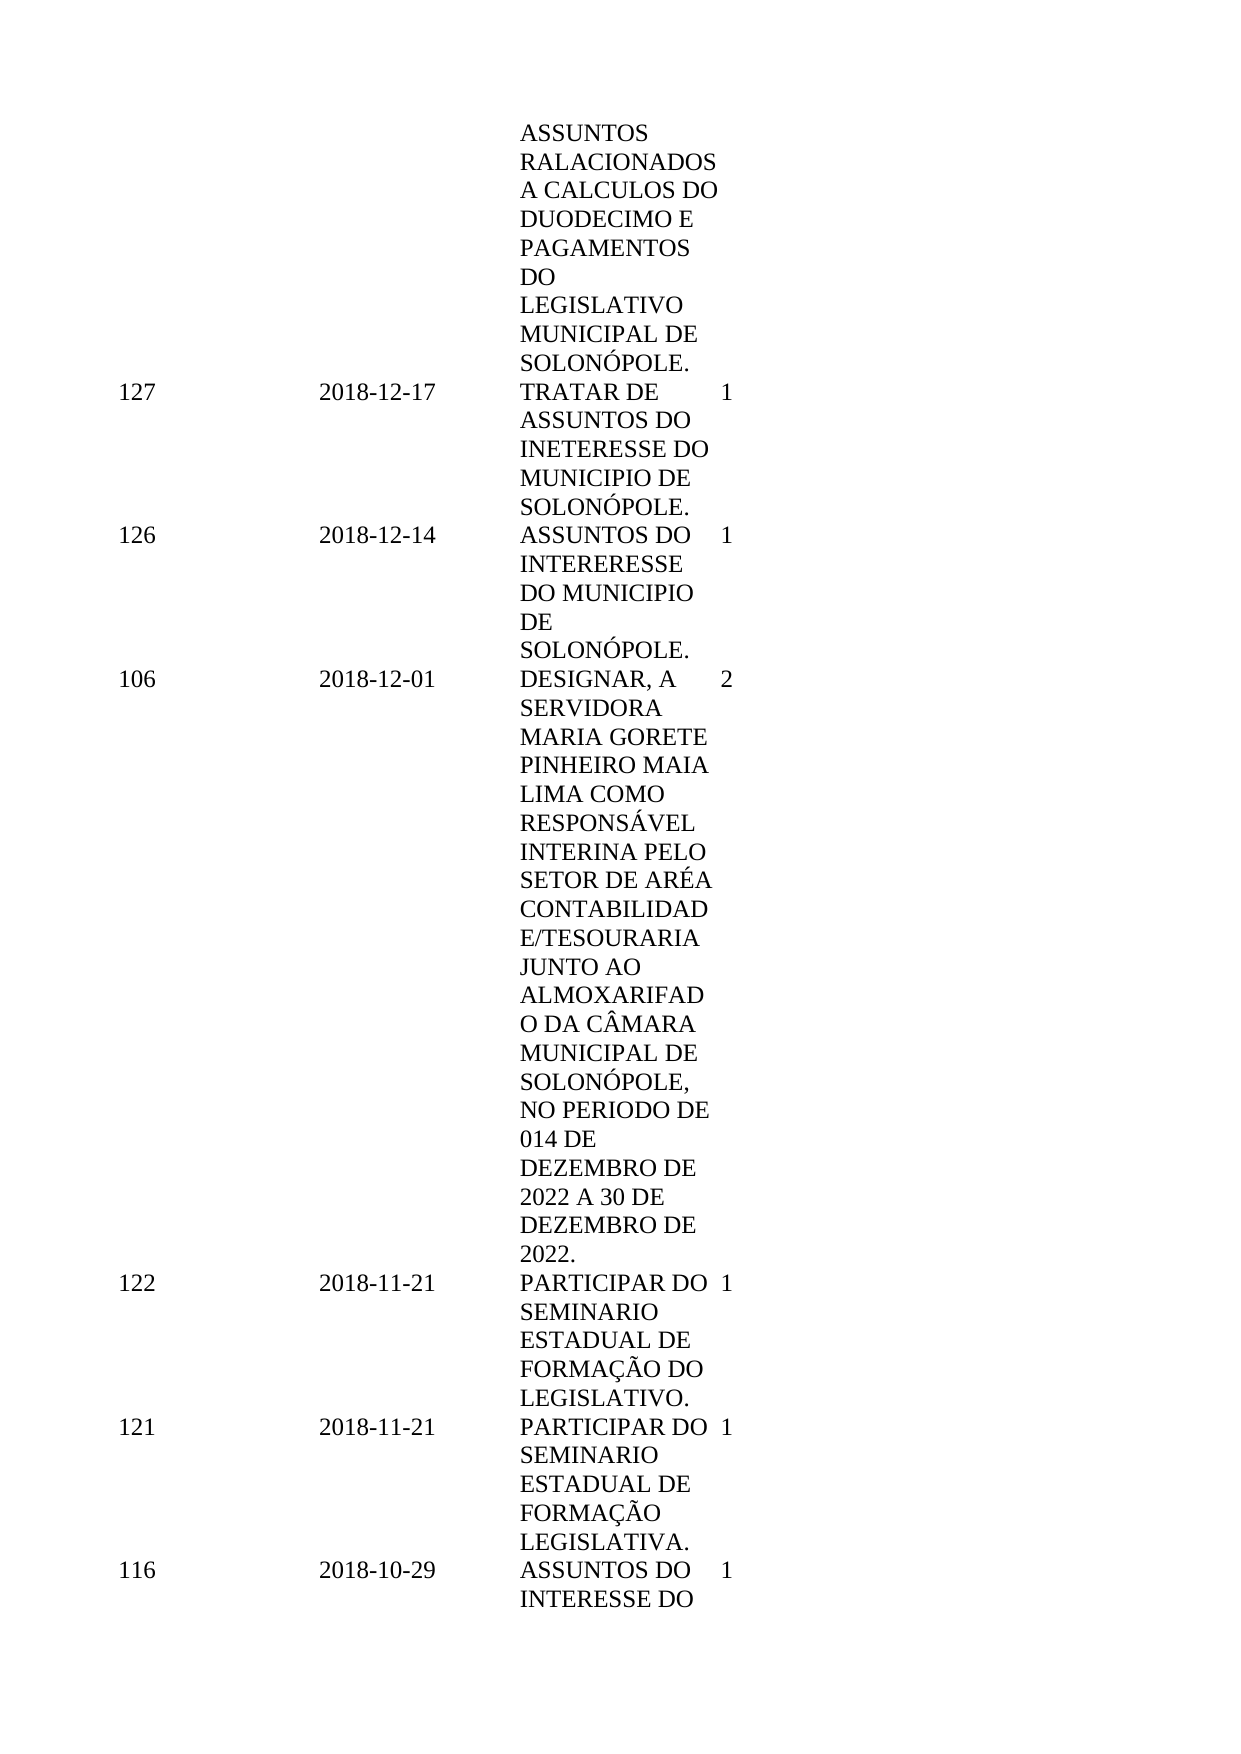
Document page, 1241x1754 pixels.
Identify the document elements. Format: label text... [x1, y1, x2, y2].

table_cell [921, 377, 1122, 521]
table_cell 1 [720, 1268, 921, 1412]
table_cell 106 [118, 664, 319, 1268]
table_cell TRATAR DE ASSUNTOS DO INETERESSE DO MUNICIPIO DE SOLONÓPOLE. [520, 377, 720, 521]
table_cell 127 [118, 377, 319, 521]
table_cell DESIGNAR, A SERVIDORA MARIA GORETE PINHEIRO MAIA LIMA COMO RESPONSÁVEL INTERINA PELO SETOR DE ARÉA CONTABILIDADE/TESOURARIA JUNTO AO ALMOXARIFADO DA CÂMARA MUNICIPAL DE SOLONÓPOLE, NO PERIODO DE 014 DE DEZEMBRO DE 2022 A 30 DE DEZEMBRO DE 2022. [520, 664, 720, 1268]
table_cell [319, 118, 519, 377]
table_cell [921, 521, 1122, 664]
table_cell 2 [720, 664, 921, 1268]
table_cell 122 [118, 1268, 319, 1412]
table_cell 2018-11-21 [319, 1412, 519, 1556]
table_cell 1 [720, 1556, 921, 1613]
table_cell [921, 1412, 1122, 1556]
table_cell ASSUNTOS DO INTERERESSE DO MUNICIPIO DE SOLONÓPOLE. [520, 521, 720, 664]
table_cell ASSUNTOS DO INTERESSE DO [520, 1556, 720, 1613]
table_cell [921, 118, 1122, 377]
table_cell 2018-12-01 [319, 664, 519, 1268]
table_cell 1 [720, 377, 921, 521]
table_cell 2018-10-29 [319, 1556, 519, 1613]
table_cell PARTICIPAR DO SEMINARIO ESTADUAL DE FORMAÇÃO LEGISLATIVA. [520, 1412, 720, 1556]
table_cell [921, 664, 1122, 1268]
table_cell 2018-11-21 [319, 1268, 519, 1412]
table_cell [921, 1268, 1122, 1412]
table_cell [921, 1556, 1122, 1613]
table_cell 1 [720, 1412, 921, 1556]
table_cell PARTICIPAR DO SEMINARIO ESTADUAL DE FORMAÇÃO DO LEGISLATIVO. [520, 1268, 720, 1412]
table_cell 121 [118, 1412, 319, 1556]
table_cell 2018-12-14 [319, 521, 519, 664]
table_cell 1 [720, 521, 921, 664]
table_cell 116 [118, 1556, 319, 1613]
table_cell ASSUNTOS RALACIONADOS A CALCULOS DO DUODECIMO E PAGAMENTOS DO LEGISLATIVO MUNICIPAL DE SOLONÓPOLE. [520, 118, 720, 377]
table_cell [118, 118, 319, 377]
table_cell 2018-12-17 [319, 377, 519, 521]
table_cell [720, 118, 921, 377]
table_cell 126 [118, 521, 319, 664]
